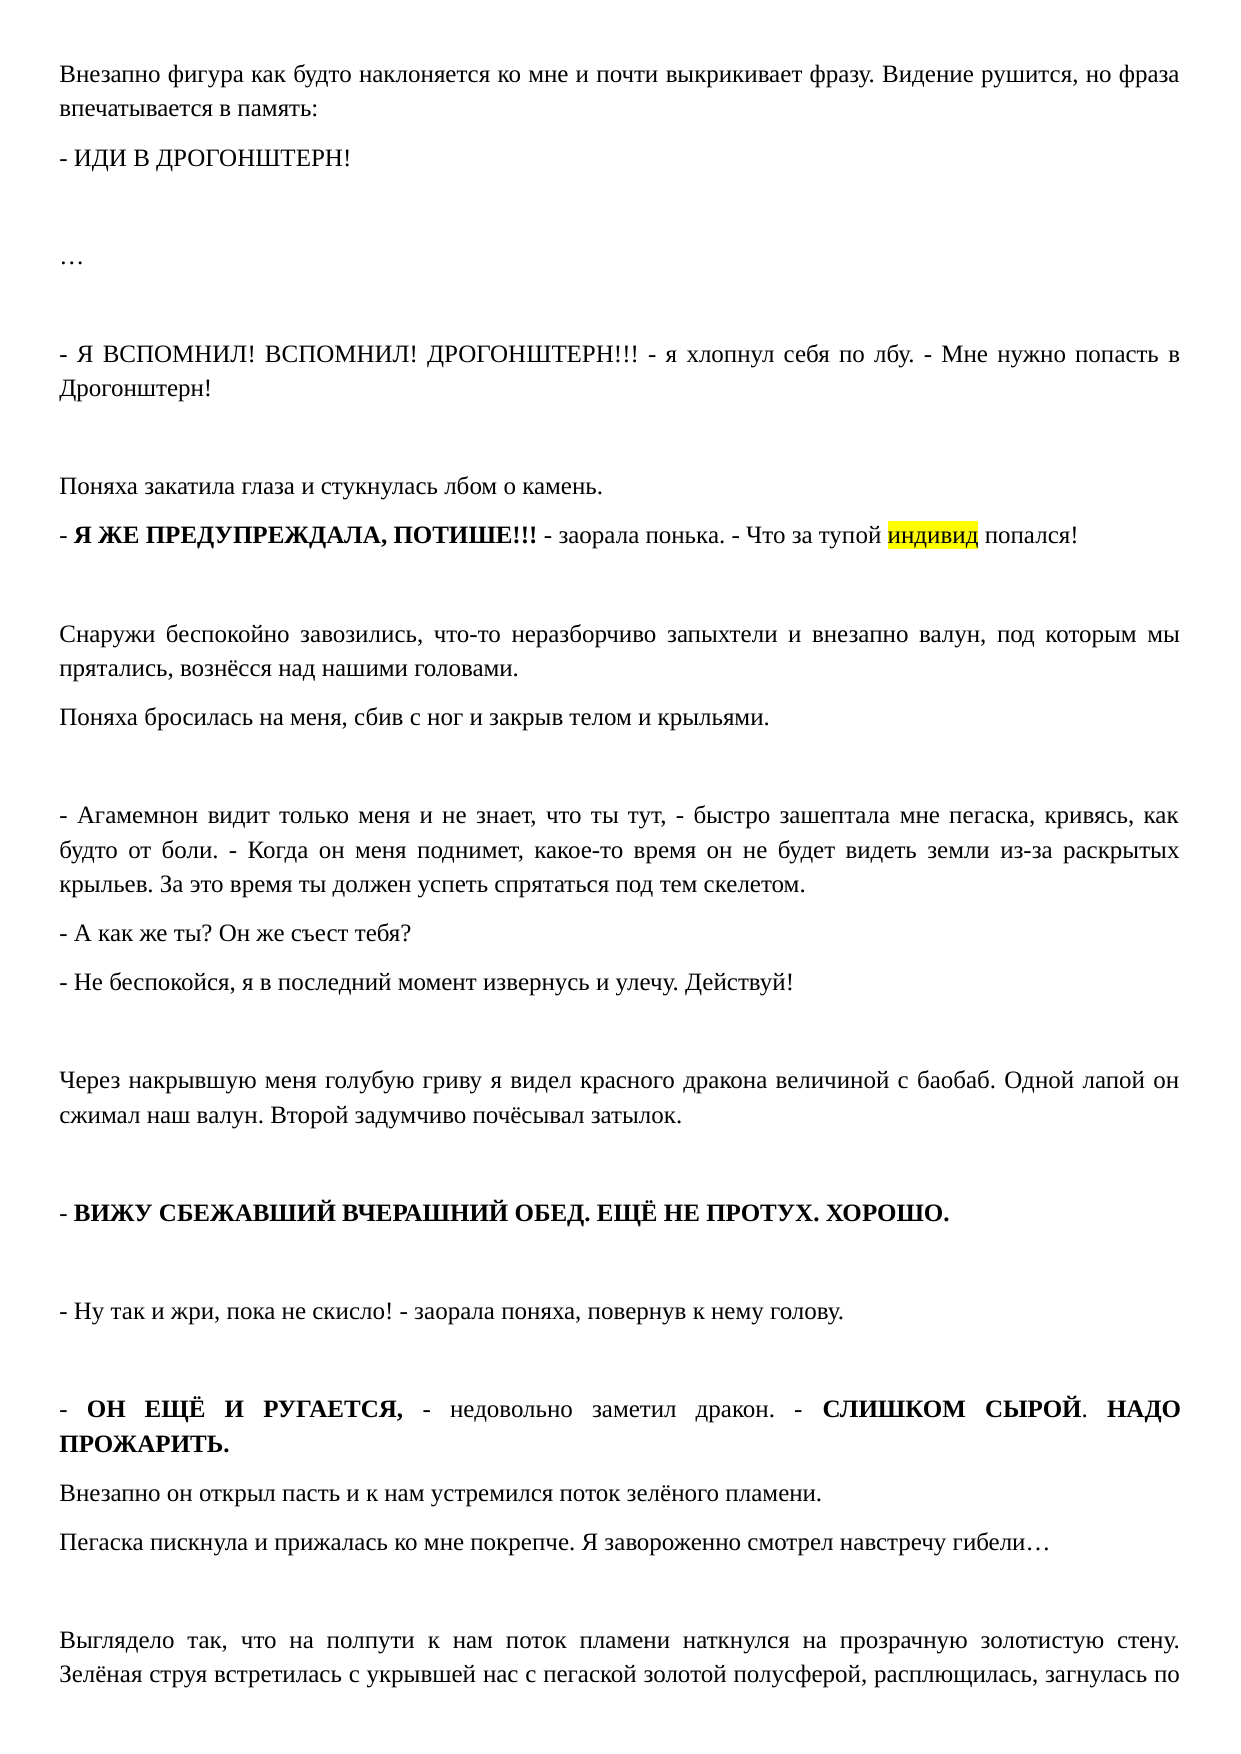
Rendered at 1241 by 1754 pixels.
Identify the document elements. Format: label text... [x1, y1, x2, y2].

text - А как же ты? Он же съест тебя? [59, 918, 1181, 947]
text - Я ВСПОМНИЛ! ВСПОМНИЛ! ДРОГОНШТЕРН!!! - я хлопнул себя по лбу. - Мне нужно попасть в Дрогонштерн! [59, 339, 1181, 402]
text Поняха бросилась на меня, сбив с ног и закрыв телом и крыльями. [59, 702, 1181, 731]
text Внезапно он открыл пасть и к нам устремился поток зелёного пламени. [59, 1478, 1181, 1507]
text - ИДИ В ДРОГОНШТЕРН! [59, 143, 1181, 171]
text - ВИЖУ СБЕЖАВШИЙ ВЧЕРАШНИЙ ОБЕД. ЕЩЁ НЕ ПРОТУХ. ХОРОШО. [59, 1198, 1181, 1227]
text - Не беспокойся, я в последний момент извернусь и улечу. Действуй! [59, 967, 1181, 996]
text … [59, 241, 1181, 269]
text Поняха закатила глаза и стукнулась лбом о камень. [59, 471, 1181, 500]
text - Я ЖЕ ПРЕДУПРЕЖДАЛА, ПОТИШЕ!!! - заорала понька. - Что за тупой индивид попался! [59, 521, 1181, 549]
text Выглядело так, что на полпути к нам поток пламени наткнулся на прозрачную золотистую стену. Зелёная струя встретилась с укрывшей нас с пегаской золотой полусферой, расплющилась, загнулась по [59, 1625, 1181, 1688]
text Внезапно фигура как будто наклоняется ко мне и почти выкрикивает фразу. Видение рушится, но фраза впечатывается в память: [59, 59, 1181, 122]
text Пегаска пискнула и прижалась ко мне покрепче. Я завороженно смотрел навстречу гибели… [59, 1527, 1181, 1556]
text - Ну так и жри, пока не скисло! - заорала поняха, повернув к нему голову. [59, 1296, 1181, 1325]
text - ОН ЕЩЁ И РУГАЕТСЯ, - недовольно заметил дракон. - СЛИШКОМ СЫРОЙ. НАДО ПРОЖАРИТЬ. [59, 1394, 1181, 1458]
text Снаружи беспокойно завозились, что-то неразборчиво запыхтели и внезапно валун, под которым мы прятались, вознёсся над нашими головами. [59, 619, 1181, 682]
text Через накрывшую меня голубую гриву я видел красного дракона величиной с баобаб. Одной лапой он сжимал наш валун. Второй задумчиво почёсывал затылок. [59, 1066, 1181, 1129]
text - Агамемнон видит только меня и не знает, что ты тут, - быстро зашептала мне пегаска, кривясь, как будто от боли. - Когда он меня поднимет, какое-то время он не будет видеть земли из-за раскрытых крыльев. За это время ты должен успеть спрятаться под тем скелетом. [59, 800, 1181, 898]
